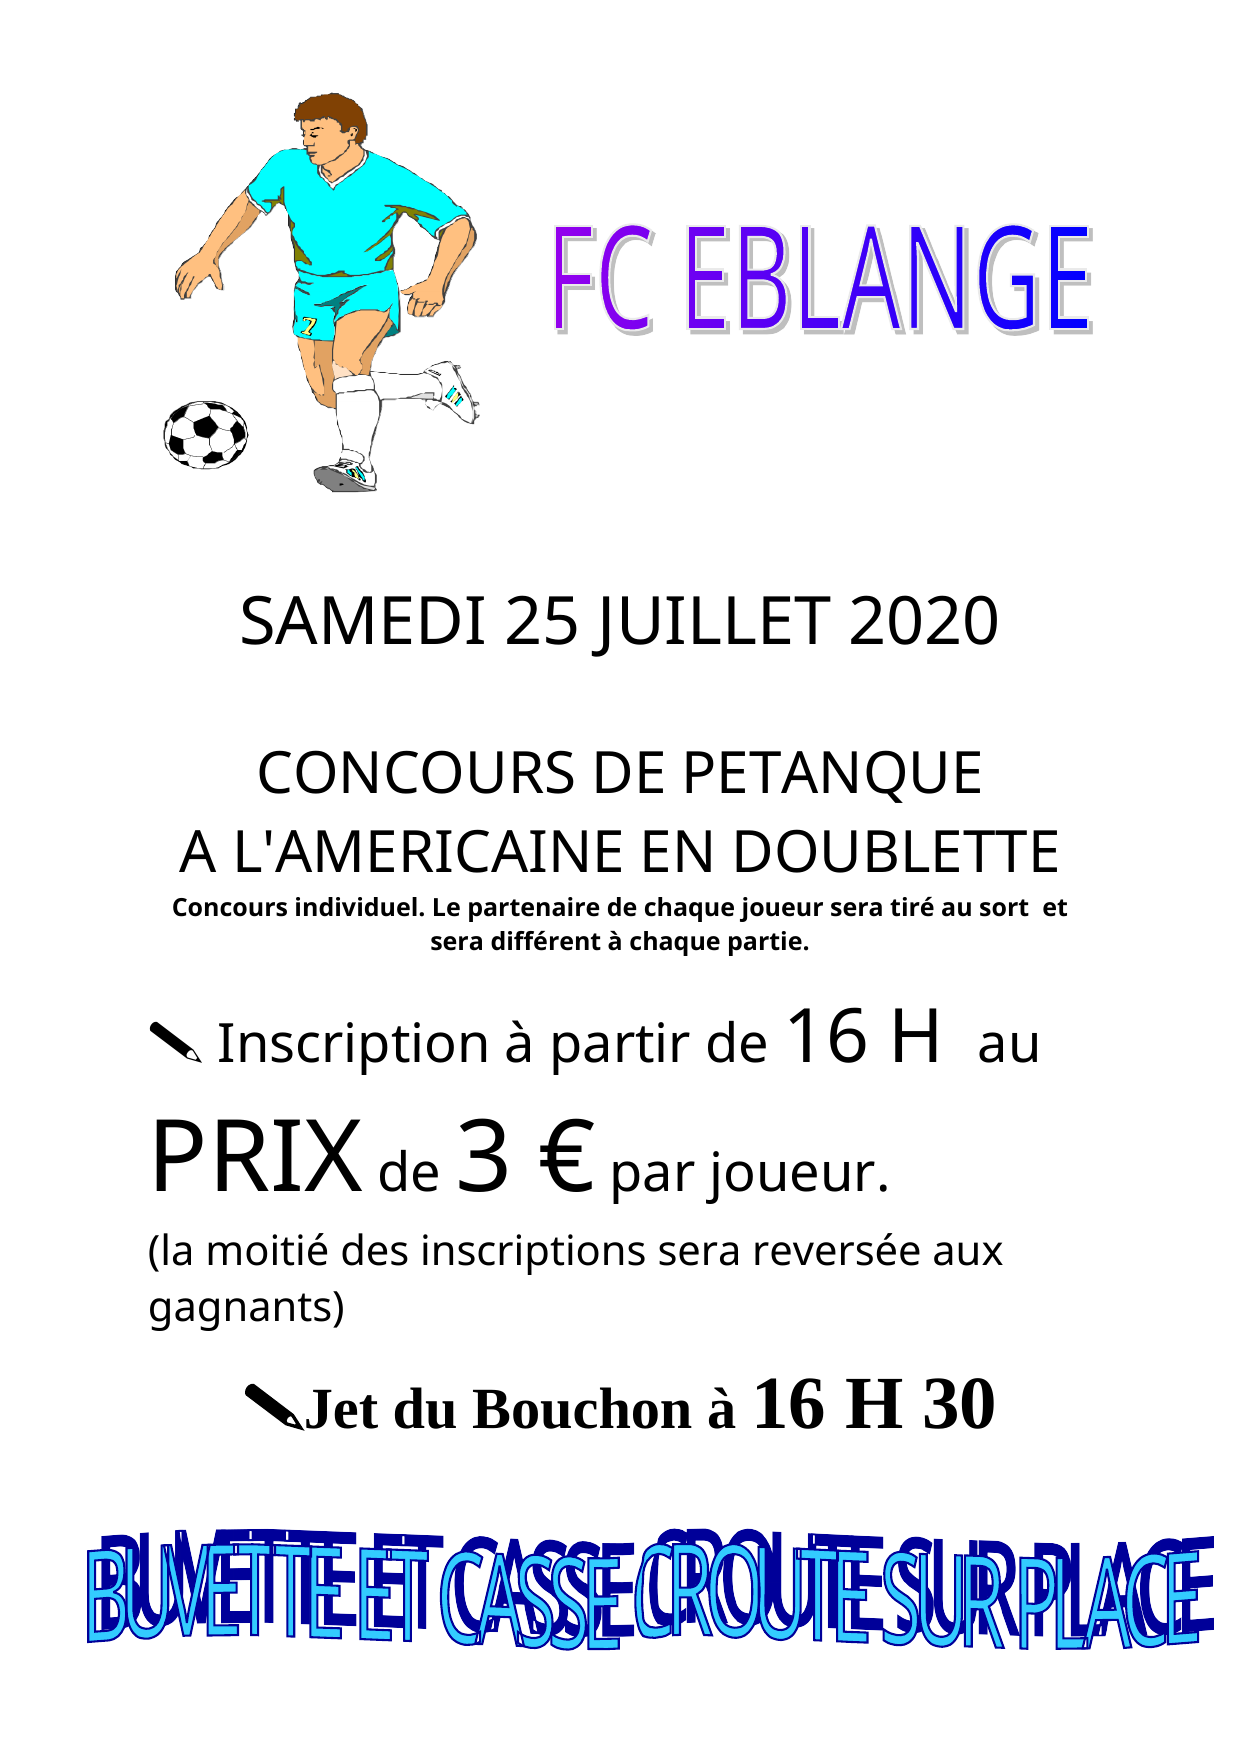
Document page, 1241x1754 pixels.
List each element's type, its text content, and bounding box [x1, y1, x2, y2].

text CONCOURS DE PETANQUE [148, 731, 1092, 810]
text (la moitié des inscriptions sera reversée aux gagnants) [148, 1220, 1092, 1334]
text Jet du Bouchon à 16 H 30 [148, 1358, 1092, 1444]
text Concours individuel. Le partenaire de chaque joueur sera tiré au sort et sera différent à chaque partie. [148, 890, 1092, 958]
subtitle SAMEDI 25 JUILLET 2020 [148, 573, 1092, 664]
text A L'AMERICAINE EN DOUBLETTE [148, 810, 1092, 890]
text  Inscription à partir de 16 H au PRIX de 3 € par joueur. [148, 982, 1092, 1220]
